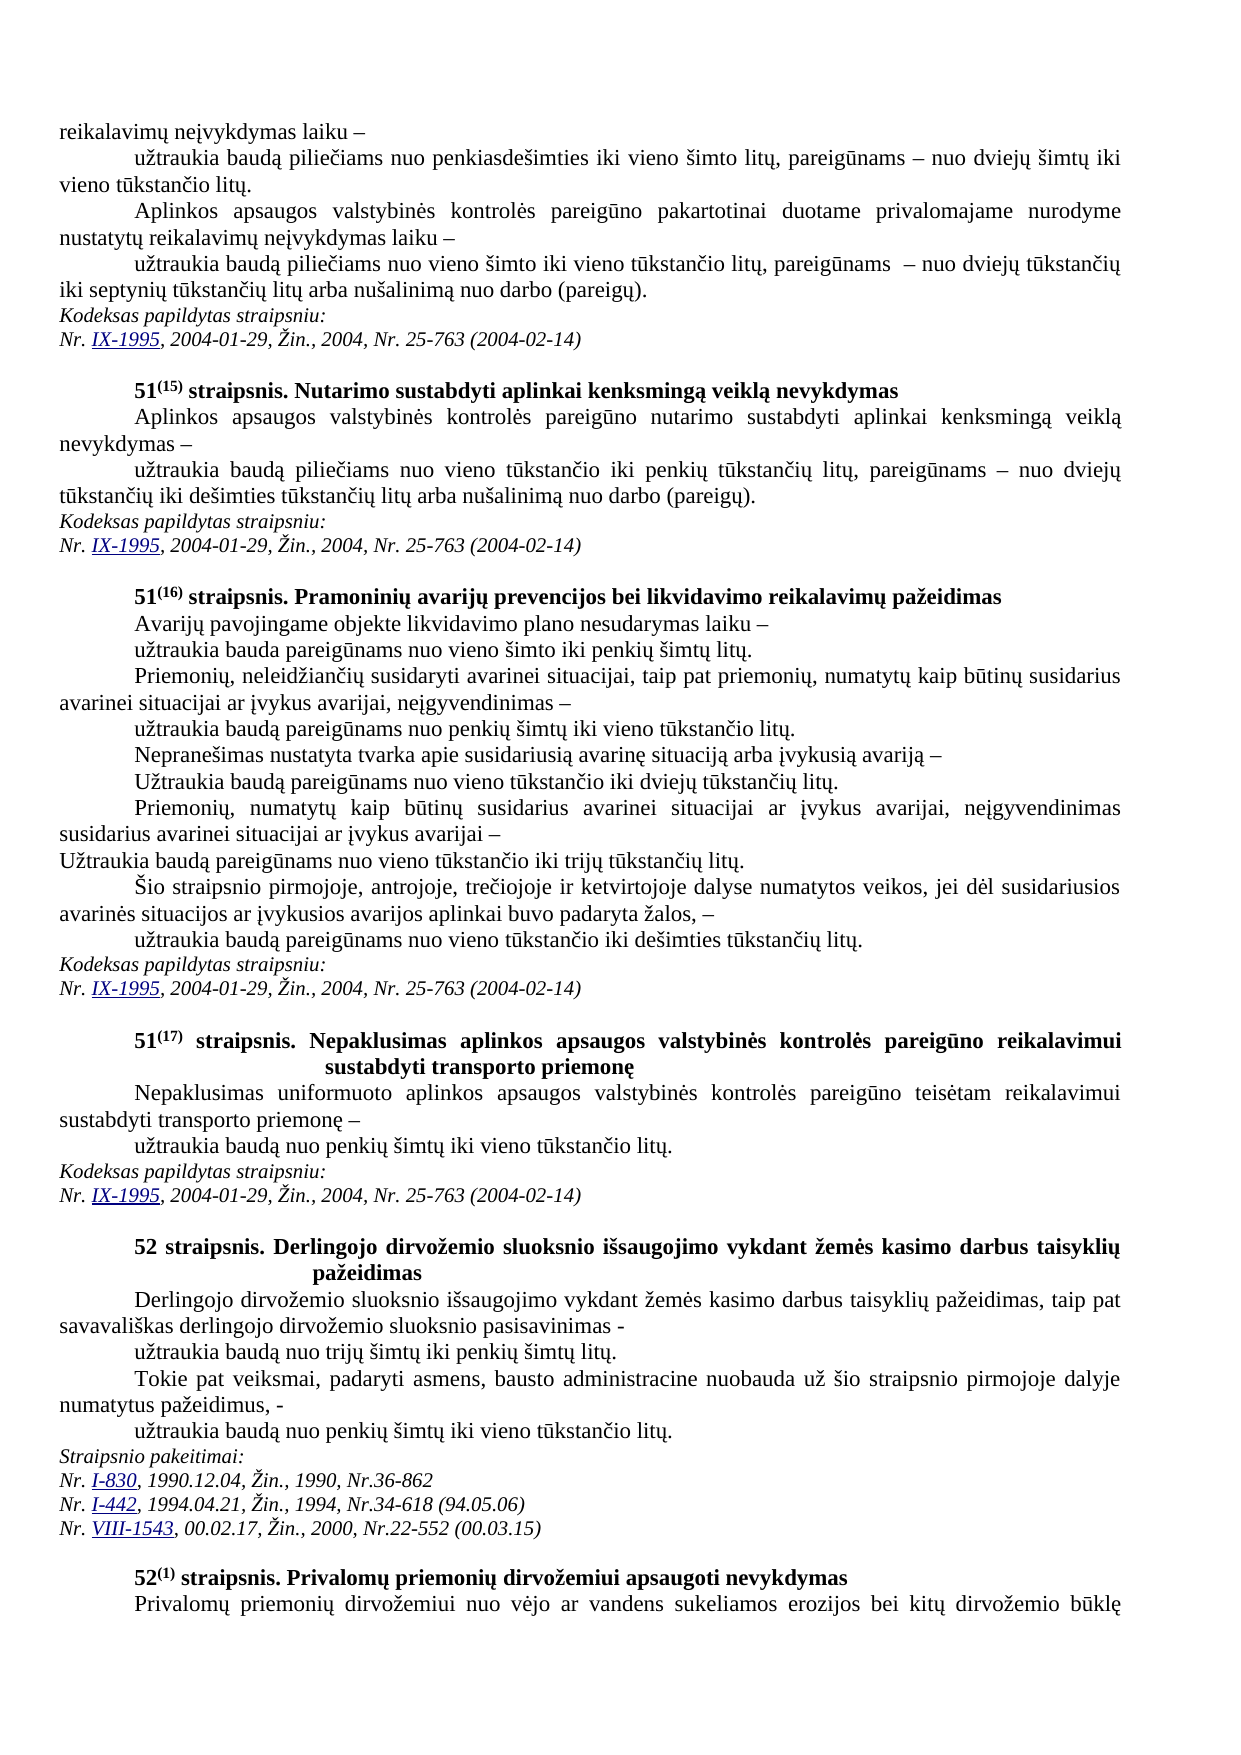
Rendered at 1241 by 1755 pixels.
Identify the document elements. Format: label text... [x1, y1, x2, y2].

text Kodeksas papildytas straipsniu: [59, 952, 1122, 976]
text Nr. I-442, 1994.04.21, Žin., 1994, Nr.34-618 (94.05.06) [59, 1492, 1122, 1516]
text Kodeksas papildytas straipsniu: [59, 509, 1122, 533]
text Avarijų pavojingame objekte likvidavimo plano nesudarymas laiku – [59, 610, 1122, 636]
text reikalavimų neįvykdymas laiku – [59, 118, 1122, 144]
text Nepaklusimas uniformuoto aplinkos apsaugos valstybinės kontrolės pareigūno teisėtam reikalavimui sustabdyti transporto priemonę – [59, 1079, 1122, 1132]
text Aplinkos apsaugos valstybinės kontrolės pareigūno pakartotinai duotame privalomajame nurodyme nustatytų reikalavimų neįvykdymas laiku – [59, 197, 1122, 250]
text užtraukia bauda pareigūnams nuo vieno šimto iki penkių šimtų litų. [59, 636, 1122, 662]
text Kodeksas papildytas straipsniu: [59, 303, 1122, 327]
text Aplinkos apsaugos valstybinės kontrolės pareigūno nutarimo sustabdyti aplinkai kenksmingą veiklą nevykdymas – [59, 403, 1122, 456]
text 51(16) straipsnis. Pramoninių avarijų prevencijos bei likvidavimo reikalavimų pažeidimas [134, 583, 1122, 610]
text 52 straipsnis. Derlingojo dirvožemio sluoksnio išsaugojimo vykdant žemės kasimo darbus taisyklių pažeidimas [134, 1233, 1122, 1286]
text 51(17) straipsnis. Nepaklusimas aplinkos apsaugos valstybinės kontrolės pareigūno reikalavimui sustabdyti transporto priemonę [134, 1027, 1122, 1079]
text Tokie pat veiksmai, padaryti asmens, bausto administracine nuobauda už šio straipsnio pirmojoje dalyje numatytus pažeidimus, - [59, 1365, 1122, 1417]
text užtraukia baudą pareigūnams nuo penkių šimtų iki vieno tūkstančio litų. [59, 715, 1122, 741]
text užtraukia baudą nuo penkių šimtų iki vieno tūkstančio litų. [59, 1132, 1122, 1158]
text užtraukia baudą nuo trijų šimtų iki penkių šimtų litų. [59, 1338, 1122, 1365]
text 51(15) straipsnis. Nutarimo sustabdyti aplinkai kenksmingą veiklą nevykdymas [134, 377, 1122, 403]
text Priemonių, numatytų kaip būtinų susidarius avarinei situacijai ar įvykus avarijai, neįgyvendinimas susidarius avarinei situacijai ar įvykus avarijai – [59, 794, 1122, 847]
text Nepranešimas nustatyta tvarka apie susidariusią avarinę situaciją arba įvykusią avariją – [59, 741, 1122, 768]
text Užtraukia baudą pareigūnams nuo vieno tūkstančio iki dviejų tūkstančių litų. [59, 768, 1122, 794]
text Nr. I-830, 1990.12.04, Žin., 1990, Nr.36-862 [59, 1468, 1122, 1492]
subtitle užtraukia baudą pareigūnams nuo vieno tūkstančio iki trijų tūkstančių litų. [59, 847, 1122, 873]
text Nr. IX-1995, 2004-01-29, Žin., 2004, Nr. 25-763 (2004-02-14) [59, 533, 1122, 557]
text Privalomų priemonių dirvožemiui nuo vėjo ar vandens sukeliamos erozijos bei kitų dirvožemio būklę [59, 1591, 1122, 1617]
text Kodeksas papildytas straipsniu: [59, 1158, 1122, 1183]
text Priemonių, neleidžiančių susidaryti avarinei situacijai, taip pat priemonių, numatytų kaip būtinų susidarius avarinei situacijai ar įvykus avarijai, neįgyvendinimas – [59, 662, 1122, 715]
text 52(1) straipsnis. Privalomų priemonių dirvožemiui apsaugoti nevykdymas [59, 1564, 1122, 1591]
text Straipsnio pakeitimai: [59, 1444, 1122, 1468]
text užtraukia baudą piliečiams nuo vieno tūkstančio iki penkių tūkstančių litų, pareigūnams – nuo dviejų tūkstančių iki dešimties tūkstančių litų arba nušalinimą nuo darbo (pareigų). [59, 456, 1122, 509]
text Nr. VIII-1543, 00.02.17, Žin., 2000, Nr.22-552 (00.03.15) [59, 1516, 1122, 1540]
text užtraukia baudą pareigūnams nuo vieno tūkstančio iki dešimties tūkstančių litų. [59, 926, 1122, 952]
text Nr. IX-1995, 2004-01-29, Žin., 2004, Nr. 25-763 (2004-02-14) [59, 976, 1122, 1000]
text Nr. IX-1995, 2004-01-29, Žin., 2004, Nr. 25-763 (2004-02-14) [59, 1183, 1122, 1207]
text užtraukia baudą nuo penkių šimtų iki vieno tūkstančio litų. [59, 1417, 1122, 1444]
text Derlingojo dirvožemio sluoksnio išsaugojimo vykdant žemės kasimo darbus taisyklių pažeidimas, taip pat savavališkas derlingojo dirvožemio sluoksnio pasisavinimas - [59, 1286, 1122, 1338]
text užtraukia baudą piliečiams nuo vieno šimto iki vieno tūkstančio litų, pareigūnams – nuo dviejų tūkstančių iki septynių tūkstančių litų arba nušalinimą nuo darbo (pareigų). [59, 250, 1122, 303]
text Šio straipsnio pirmojoje, antrojoje, trečiojoje ir ketvirtojoje dalyse numatytos veikos, jei dėl susidariusios avarinės situacijos ar įvykusios avarijos aplinkai buvo padaryta žalos, – [59, 873, 1122, 926]
text užtraukia baudą piliečiams nuo penkiasdešimties iki vieno šimto litų, pareigūnams – nuo dviejų šimtų iki vieno tūkstančio litų. [59, 144, 1122, 197]
text Nr. IX-1995, 2004-01-29, Žin., 2004, Nr. 25-763 (2004-02-14) [59, 327, 1122, 351]
